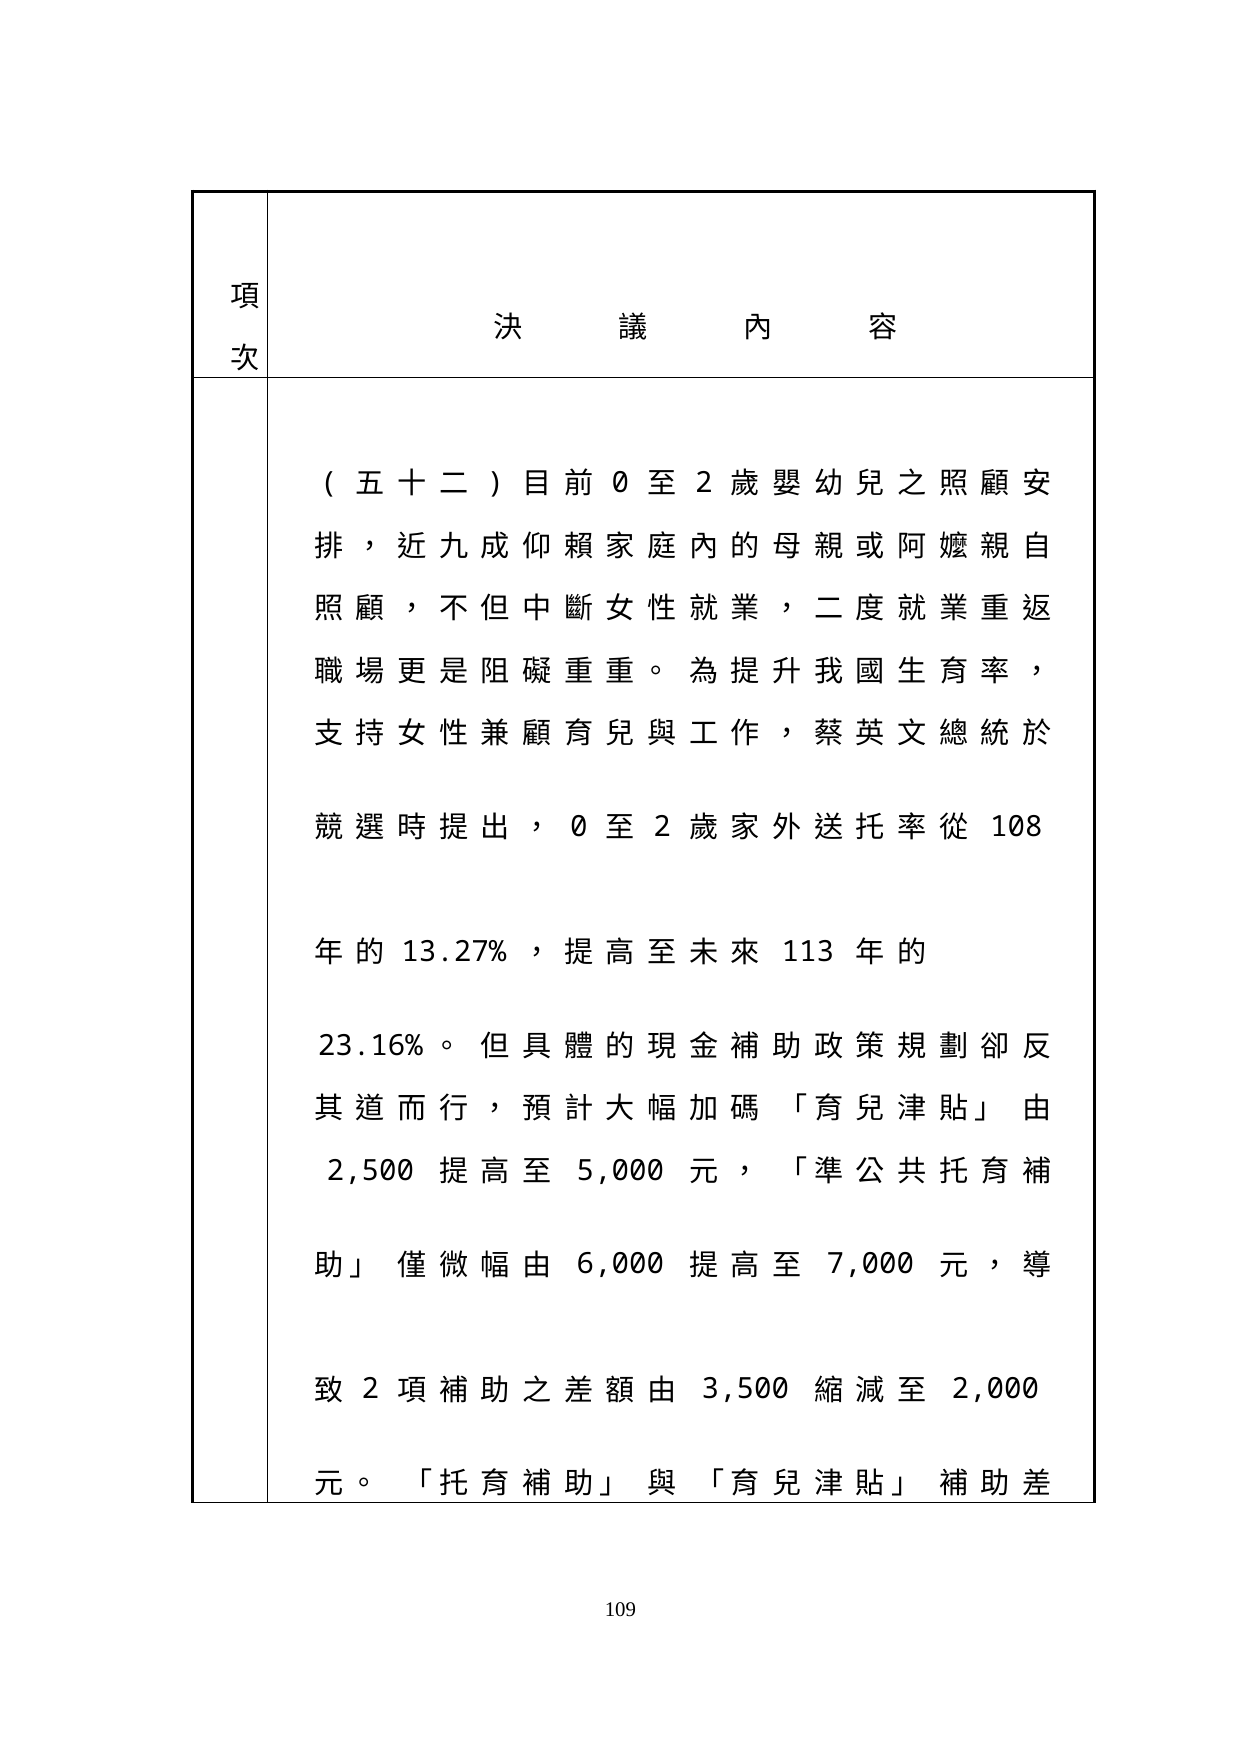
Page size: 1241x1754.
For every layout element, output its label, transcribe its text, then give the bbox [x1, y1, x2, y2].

table_cell [194, 378, 267, 1502]
table_header 決 議 內 容 [268, 193, 1093, 377]
table_header 項次 [194, 193, 267, 377]
table_cell (五十二)目前0至2歲嬰幼兒之照顧安排，近九成仰賴家庭內的母親或阿嬤親自照顧，不但中斷女性就業，二度就業重返職場更是阻礙重重。為提升我國生育率，支持女性兼顧育兒與工作，蔡英文總統於競選時提出，0至2歲家外送托率從108年的13.27%，提高至未來113年的23.16%。但具體的現金補助政策規劃卻反其道而行，預計大幅加碼「育兒津貼」由2,500提高至5,000元，「準公共托育補助」僅微幅由6,000提高至7,000元，導致2項補助之差額由3,500縮減至2,000元。「托育補助」與「育兒津貼」補助差 [268, 378, 1093, 1502]
